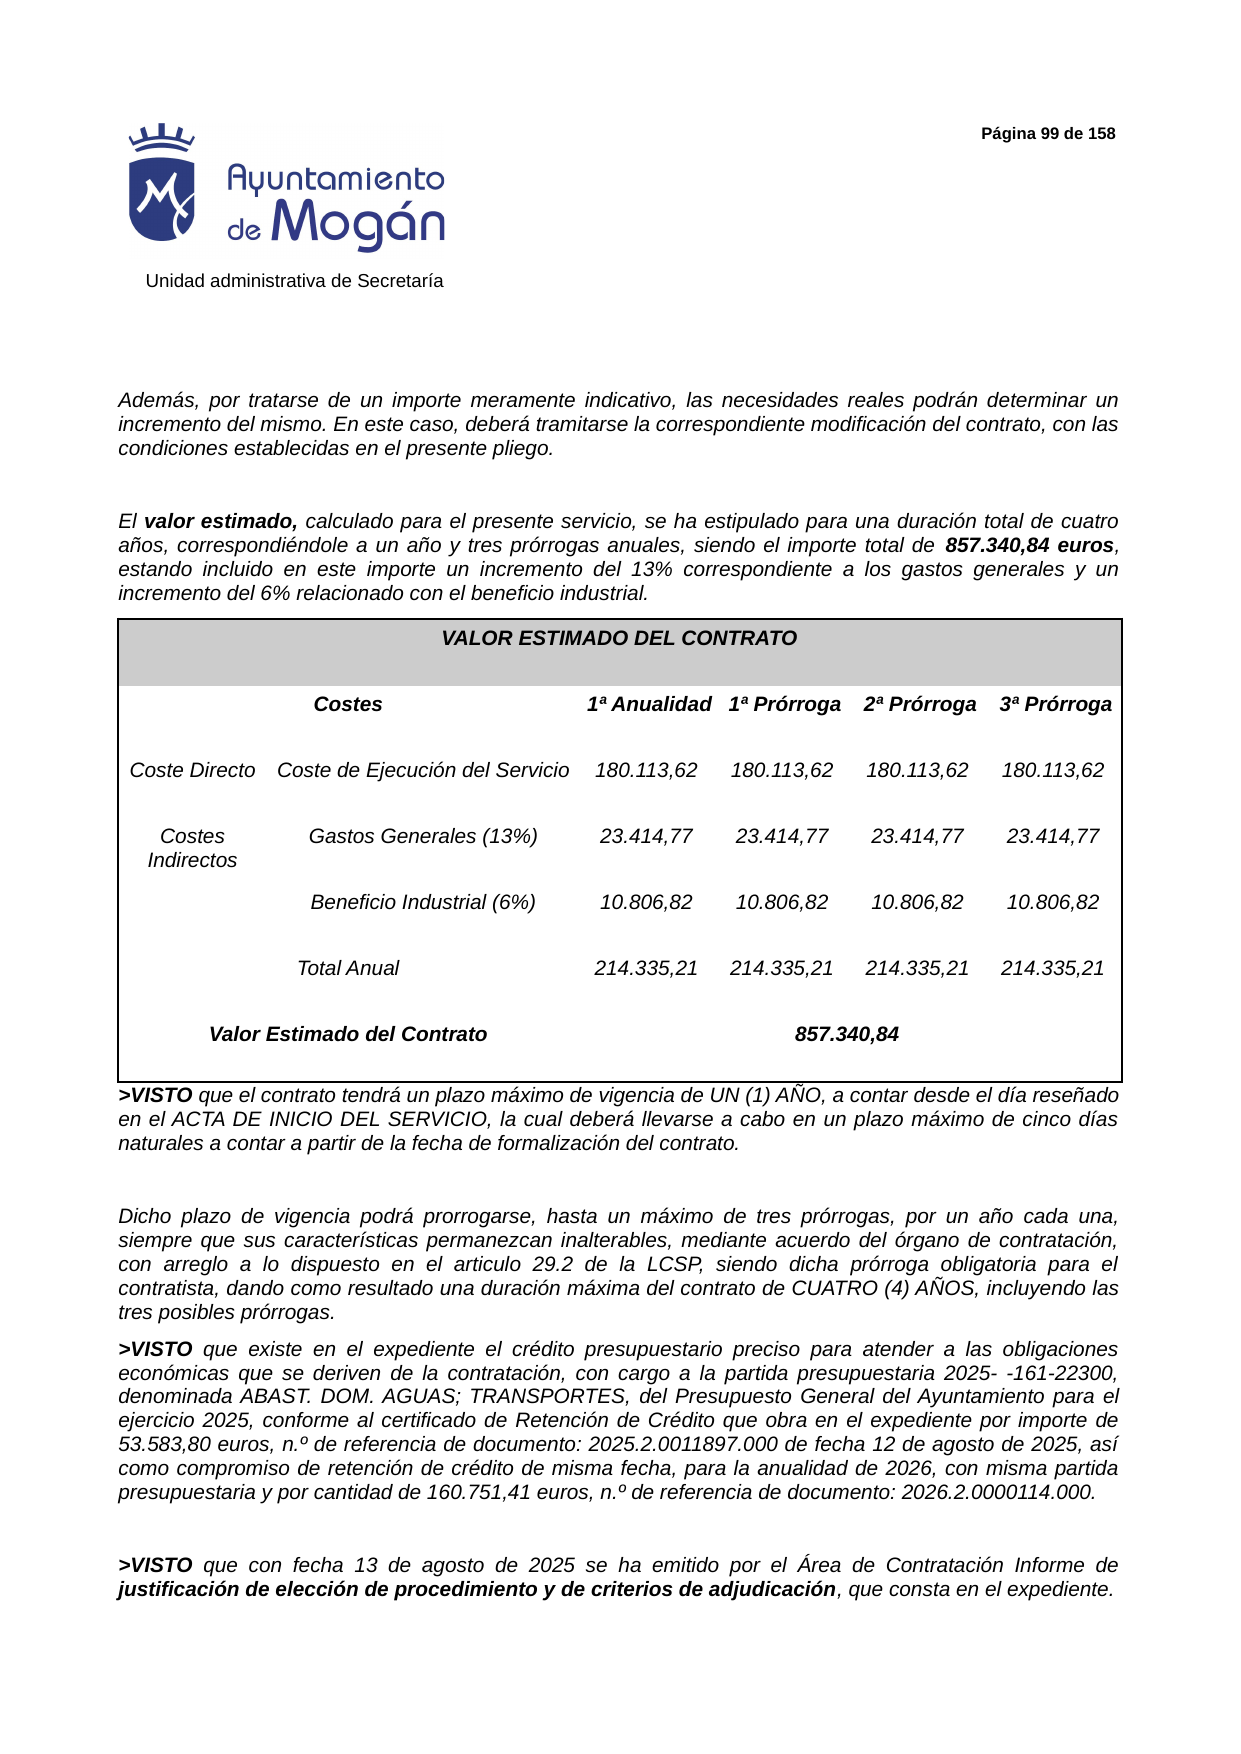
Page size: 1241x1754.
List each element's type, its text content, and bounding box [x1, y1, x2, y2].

table_cell Costes [119, 686, 580, 751]
text El valor estimado, calculado para el presente servicio, se ha estipulado para una duración total de cuatro años, correspondiéndole a un año y tres prórrogas anuales, siendo el importe total de 857.340,84 euros, estando incluido en este importe un incremento del 13% correspondiente a los gastos generales y un incremento del 6% relacionado con el beneficio industrial. [118, 509, 1122, 605]
table_cell Coste Directo [119, 751, 269, 817]
table_cell 10.806,82 [992, 883, 1121, 949]
table_cell 10.806,82 [580, 883, 721, 949]
table_cell 214.335,21 [580, 949, 721, 1015]
table_cell 10.806,82 [721, 883, 851, 949]
text Además, por tratarse de un importe meramente indicativo, las necesidades reales podrán determinar un incremento del mismo. En este caso, deberá tramitarse la correspondiente modificación del contrato, con las condiciones establecidas en el presente pliego. [118, 388, 1122, 460]
table_cell Costes Indirectos [119, 818, 269, 949]
table_cell 180.113,62 [992, 751, 1121, 817]
table_cell 23.414,77 [992, 818, 1121, 883]
table_cell 23.414,77 [721, 818, 851, 883]
table_cell Valor Estimado del Contrato [119, 1015, 580, 1081]
table_cell Total Anual [119, 949, 580, 1015]
text >VISTO que existe en el expediente el crédito presupuestario preciso para atender a las obligaciones económicas que se deriven de la contratación, con cargo a la partida presupuestaria 2025- -161-22300, denominada ABAST. DOM. AGUAS; TRANSPORTES, del Presupuesto General del Ayuntamiento para el ejercicio 2025, conforme al certificado de Retención de Crédito que obra en el expediente por importe de 53.583,80 euros, n.º de referencia de documento: 2025.2.0011897.000 de fecha 12 de agosto de 2025, así como compromiso de retención de crédito de misma fecha, para la anualidad de 2026, con misma partida presupuestaria y por cantidad de 160.751,41 euros, n.º de referencia de documento: 2026.2.0000114.000. [118, 1336, 1122, 1504]
table_cell 23.414,77 [851, 818, 992, 883]
table_cell 180.113,62 [851, 751, 992, 817]
table_cell Coste de Ejecución del Servicio [269, 751, 580, 817]
table_cell 1ª Anualidad [580, 686, 721, 751]
table_cell 214.335,21 [992, 949, 1121, 1015]
table_cell 214.335,21 [851, 949, 992, 1015]
table_cell Gastos Generales (13%) [269, 818, 580, 883]
picture [128, 123, 445, 259]
text Dicho plazo de vigencia podrá prorrogarse, hasta un máximo de tres prórrogas, por un año cada una, siempre que sus características permanezcan inalterables, mediante acuerdo del órgano de contratación, con arreglo a lo dispuesto en el articulo 29.2 de la LCSP, siendo dicha prórroga obligatoria para el contratista, dando como resultado una duración máxima del contrato de CUATRO (4) AÑOS, incluyendo las tres posibles prórrogas. [118, 1204, 1122, 1324]
table_cell 10.806,82 [851, 883, 992, 949]
table_cell Beneficio Industrial (6%) [269, 883, 580, 949]
table_cell 180.113,62 [721, 751, 851, 817]
table_cell 214.335,21 [721, 949, 851, 1015]
table_cell 180.113,62 [580, 751, 721, 817]
text >VISTO que con fecha 13 de agosto de 2025 se ha emitido por el Área de Contratación Informe de justificación de elección de procedimiento y de criterios de adjudicación, que consta en el expediente. [118, 1553, 1122, 1601]
table_header VALOR ESTIMADO DEL CONTRATO [119, 620, 1121, 686]
table_cell 2ª Prórroga [851, 686, 992, 751]
table_cell 23.414,77 [580, 818, 721, 883]
text >VISTO que el contrato tendrá un plazo máximo de vigencia de UN (1) AÑO, a contar desde el día reseñado en el ACTA DE INICIO DEL SERVICIO, la cual deberá llevarse a cabo en un plazo máximo de cinco días naturales a contar a partir de la fecha de formalización del contrato. [118, 1083, 1122, 1155]
table_cell 3ª Prórroga [992, 686, 1121, 751]
table_cell 1ª Prórroga [721, 686, 851, 751]
table_cell 857.340,84 [580, 1015, 1121, 1081]
